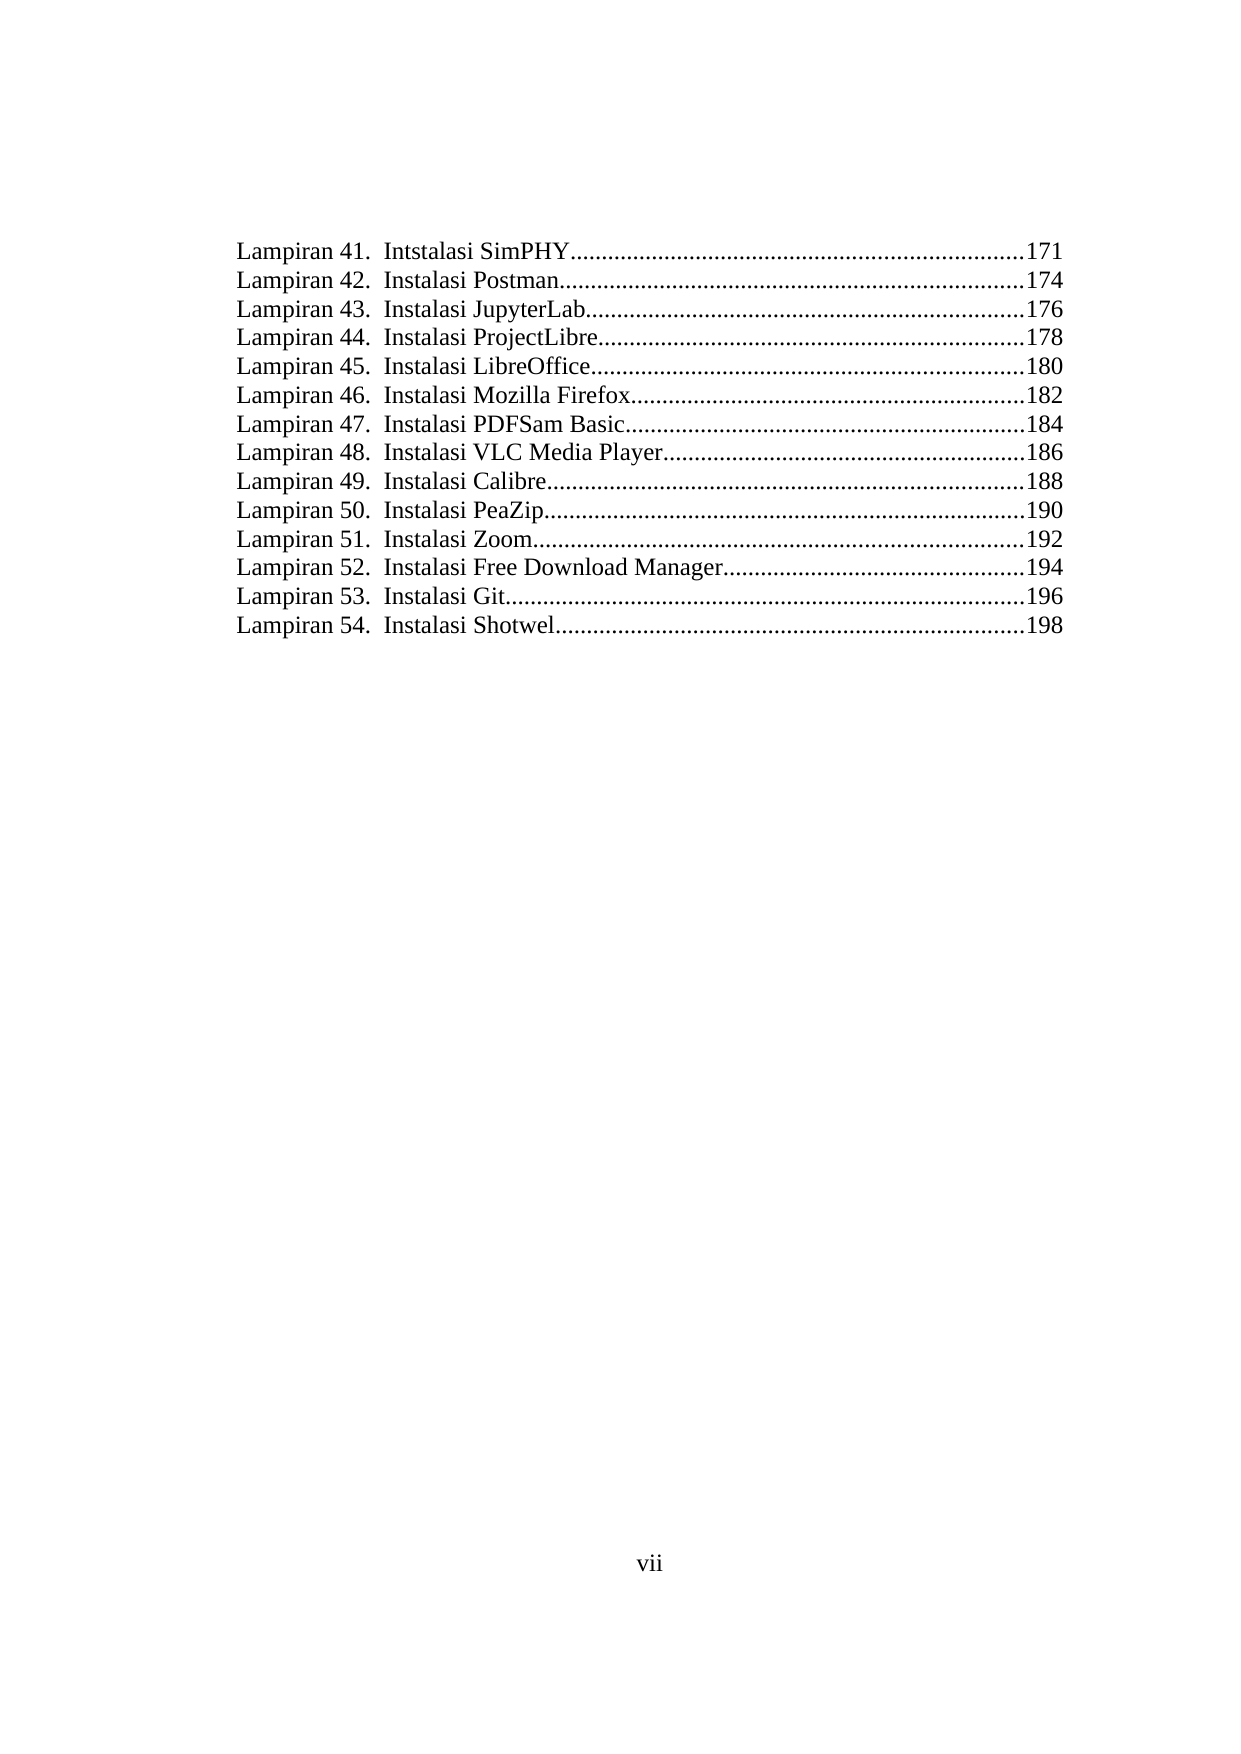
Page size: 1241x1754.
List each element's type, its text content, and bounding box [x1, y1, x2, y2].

text Lampiran 42. Instalasi Postman 174 [236, 265, 1063, 294]
text Lampiran 50. Instalasi PeaZip 190 [236, 495, 1063, 524]
text Lampiran 53. Instalasi Git 196 [236, 581, 1063, 610]
text Lampiran 47. Instalasi PDFSam Basic 184 [236, 409, 1063, 437]
text Lampiran 46. Instalasi Mozilla Firefox 182 [236, 380, 1063, 409]
text Lampiran 41. Intstalasi SimPHY 171 [236, 236, 1063, 265]
text Lampiran 45. Instalasi LibreOffice 180 [236, 351, 1063, 380]
text Lampiran 54. Instalasi Shotwel 198 [236, 610, 1063, 639]
text Lampiran 48. Instalasi VLC Media Player 186 [236, 437, 1063, 466]
text Lampiran 44. Instalasi ProjectLibre 178 [236, 322, 1063, 351]
text Lampiran 51. Instalasi Zoom 192 [236, 524, 1063, 552]
text Lampiran 43. Instalasi JupyterLab 176 [236, 294, 1063, 322]
text Lampiran 52. Instalasi Free Download Manager 194 [236, 552, 1063, 581]
text Lampiran 49. Instalasi Calibre 188 [236, 466, 1063, 495]
